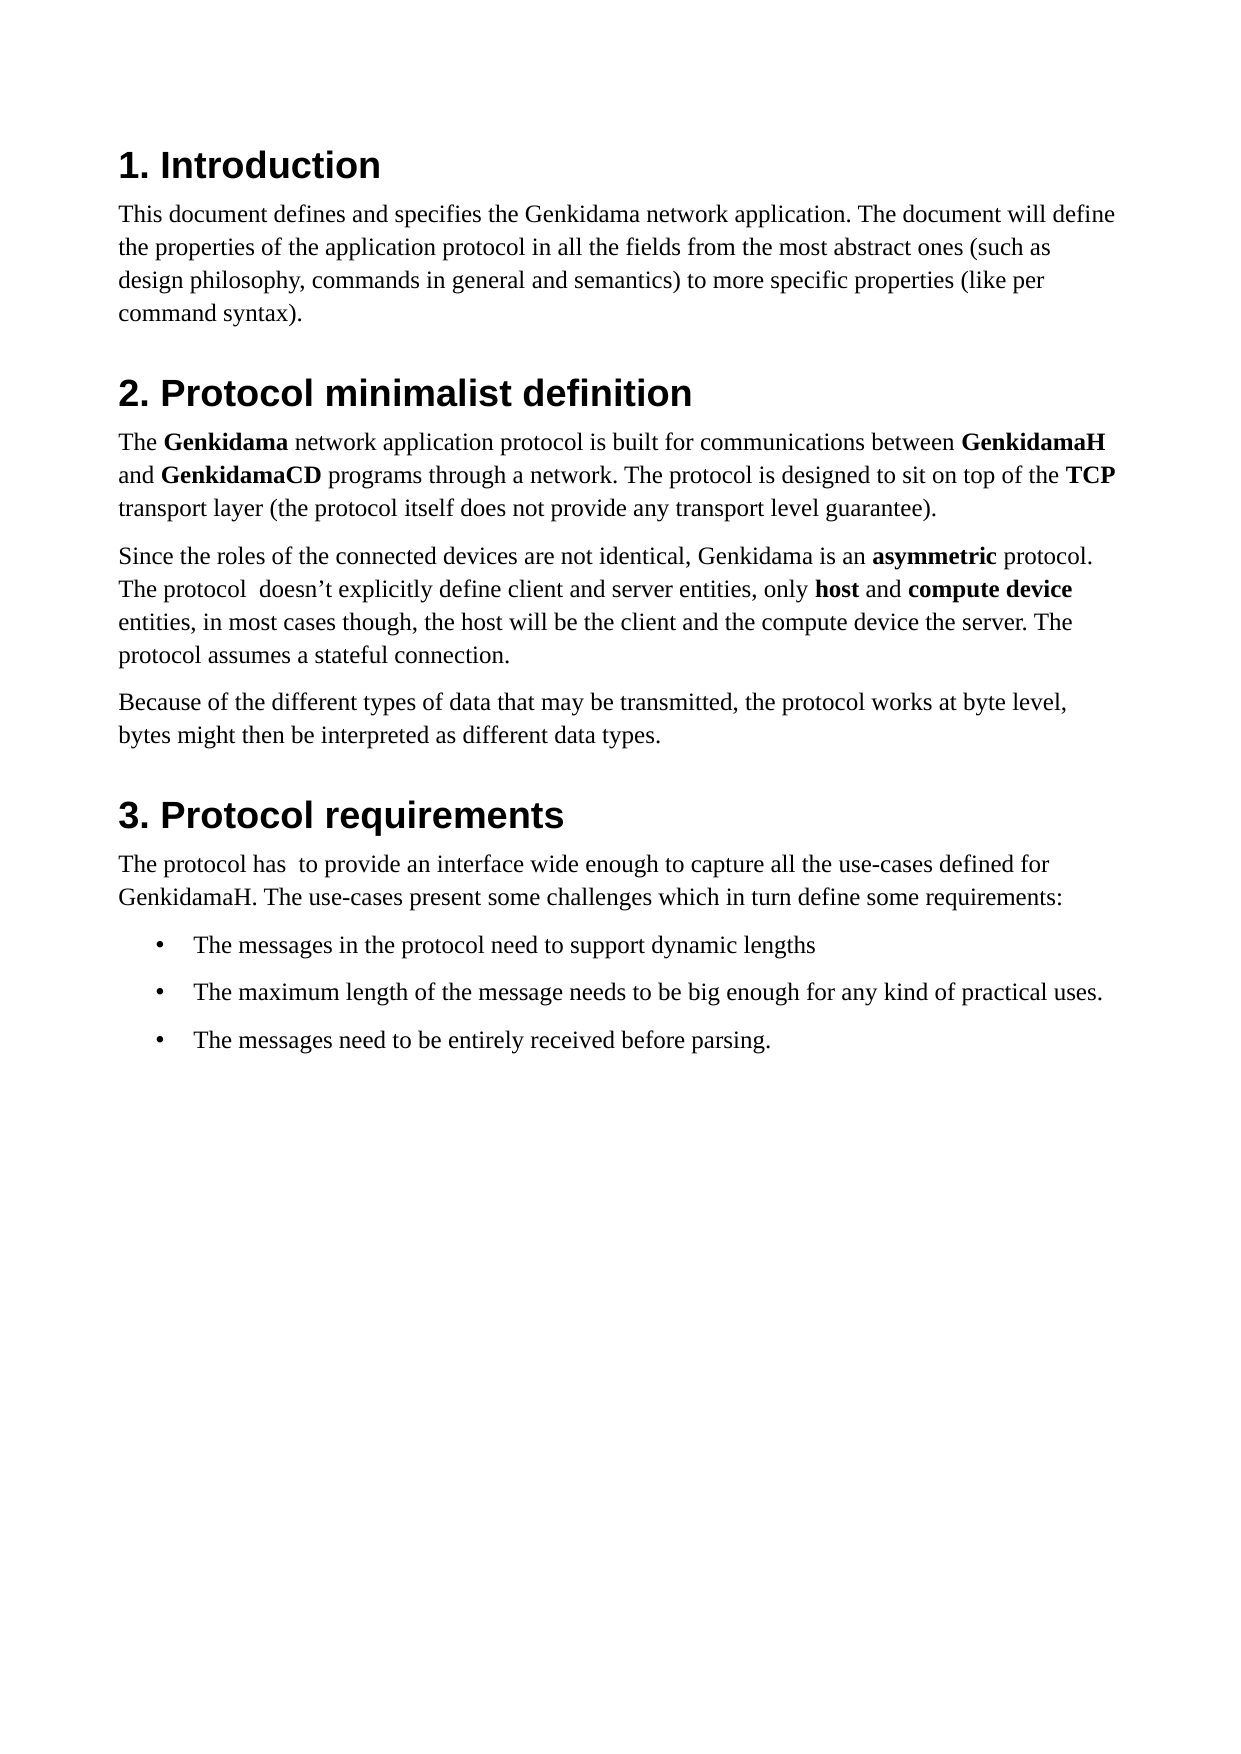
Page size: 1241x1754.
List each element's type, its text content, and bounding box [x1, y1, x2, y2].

subtitle 1. Introduction [118, 143, 1122, 187]
subtitle 3. Protocol requirements [118, 793, 1122, 837]
text This document defines and specifies the Genkidama network application. The document will define the properties of the application protocol in all the fields from the most abstract ones (such as design philosophy, commands in general and semantics) to more specific properties (like per command syntax). [118, 199, 1122, 327]
text The Genkidama network application protocol is built for communications between GenkidamaH and GenkidamaCD programs through a network. The protocol is designed to sit on top of the TCP transport layer (the protocol itself does not provide any transport level guarantee). [118, 427, 1122, 522]
subtitle 2. Protocol minimalist definition [118, 371, 1122, 414]
text The protocol has to provide an interface wide enough to capture all the use-cases defined for GenkidamaH. The use-cases present some challenges which in turn define some requirements: [118, 849, 1122, 911]
list The messages need to be entirely received before parsing. [156, 1025, 1122, 1054]
text Since the roles of the connected devices are not identical, Genkidama is an asymmetric protocol. The protocol doesn’t explicitly define client and server entities, only host and compute device entities, in most cases though, the host will be the client and the compute device the server. The protocol assumes a stateful connection. [118, 541, 1122, 668]
list The maximum length of the message needs to be big enough for any kind of practical uses. [156, 977, 1122, 1006]
list The messages in the protocol need to support dynamic lengths [156, 930, 1122, 958]
text Because of the different types of data that may be transmitted, the protocol works at byte level, bytes might then be interpreted as different data types. [118, 687, 1122, 749]
